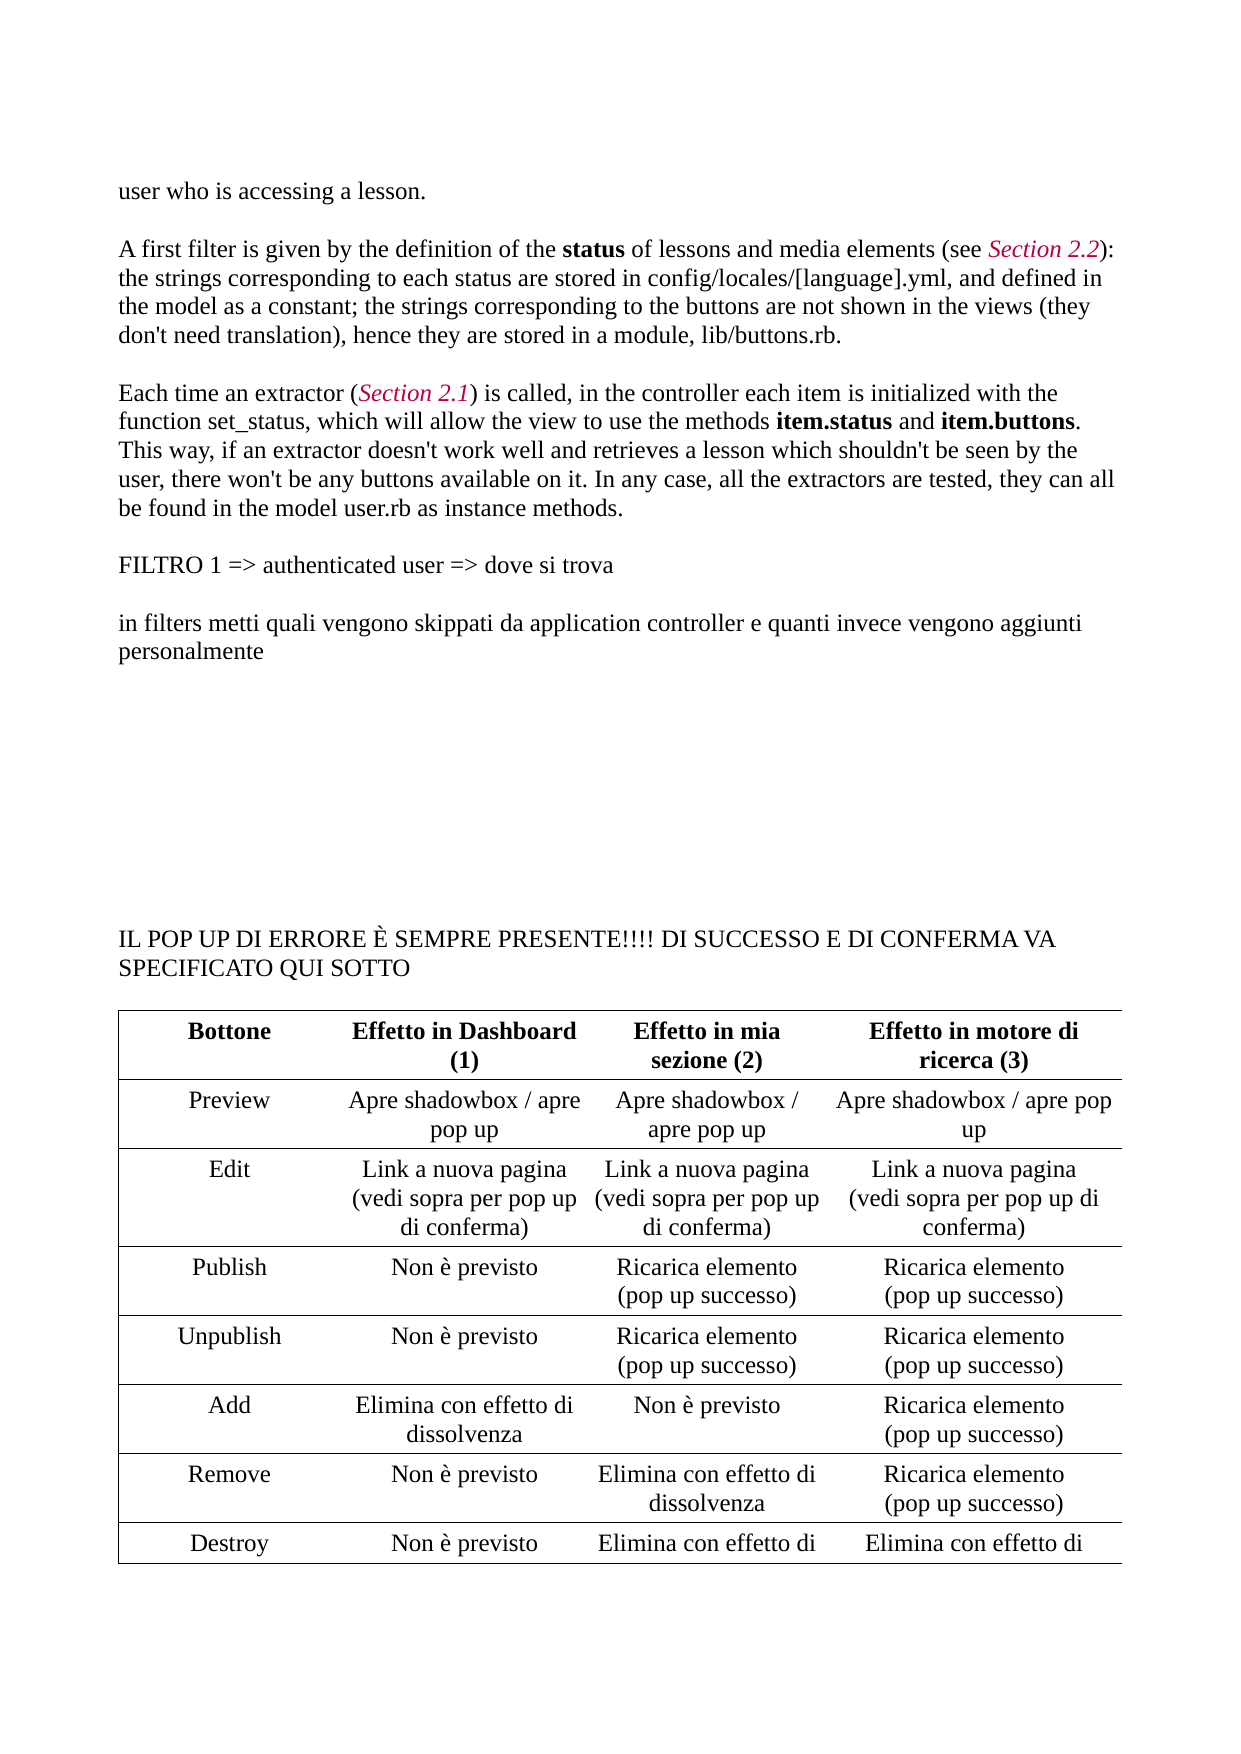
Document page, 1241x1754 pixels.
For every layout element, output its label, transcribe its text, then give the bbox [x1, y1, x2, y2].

table_cell Link a nuova pagina (vedi sopra per pop up di conferma) [826, 1149, 1122, 1246]
table_cell Ricarica elemento (pop up successo) [826, 1247, 1122, 1315]
table_header Effetto in motore di ricerca (3) [826, 1011, 1122, 1079]
table_cell Ricarica elemento (pop up successo) [826, 1385, 1122, 1453]
table_cell Link a nuova pagina (vedi sopra per pop up di conferma) [588, 1149, 826, 1246]
table_cell Publish [119, 1247, 341, 1315]
table_cell Non è previsto [588, 1385, 826, 1453]
table_cell Link a nuova pagina (vedi sopra per pop up di conferma) [341, 1149, 588, 1246]
table_cell Elimina con effetto di [826, 1523, 1122, 1563]
table_cell Preview [119, 1080, 341, 1148]
table_cell Remove [119, 1454, 341, 1522]
table_cell Non è previsto [341, 1454, 588, 1522]
table_cell Destroy [119, 1523, 341, 1563]
table_header Effetto in mia sezione (2) [588, 1011, 826, 1079]
table_cell Non è previsto [341, 1523, 588, 1563]
table_cell Apre shadowbox / apre pop up [588, 1080, 826, 1148]
text A first filter is given by the definition of the status of lessons and media elements (see Section 2.2): the strings corresponding to each status are stored in config/locales/[language].yml, and defined in the model as a constant; the strings corresponding to the buttons are not shown in the views (they don't need translation), hence they are stored in a module, lib/buttons.rb. [118, 234, 1122, 349]
text FILTRO 1 => authenticated user => dove si trova [118, 550, 1122, 579]
text user who is accessing a lesson. [118, 176, 1122, 205]
text in filters metti quali vengono skippati da application controller e quanti invece vengono aggiunti personalmente [118, 608, 1122, 665]
table_cell Ricarica elemento (pop up successo) [588, 1247, 826, 1315]
table_header Effetto in Dashboard (1) [341, 1011, 588, 1079]
table_cell Elimina con effetto di dissolvenza [588, 1454, 826, 1522]
text Each time an extractor (Section 2.1) is called, in the controller each item is initialized with the function set_status, which will allow the view to use the methods item.status and item.buttons. This way, if an extractor doesn't work well and retrieves a lesson which shouldn't be seen by the user, there won't be any buttons available on it. In any case, all the extractors are tested, they can all be found in the model user.rb as instance methods. [118, 378, 1122, 521]
table_header Bottone [119, 1011, 341, 1079]
table_cell Ricarica elemento (pop up successo) [826, 1316, 1122, 1384]
table_cell Add [119, 1385, 341, 1453]
table_cell Ricarica elemento (pop up successo) [826, 1454, 1122, 1522]
table_cell Unpublish [119, 1316, 341, 1384]
table_cell Apre shadowbox / apre pop up [341, 1080, 588, 1148]
table_cell Apre shadowbox / apre pop up [826, 1080, 1122, 1148]
table_cell Non è previsto [341, 1247, 588, 1315]
table_cell Ricarica elemento (pop up successo) [588, 1316, 826, 1384]
table_cell Elimina con effetto di dissolvenza [341, 1385, 588, 1453]
table_cell Non è previsto [341, 1316, 588, 1384]
text IL POP UP DI ERRORE È SEMPRE PRESENTE!!!! DI SUCCESSO E DI CONFERMA VA SPECIFICATO QUI SOTTO [118, 924, 1122, 981]
table_cell Edit [119, 1149, 341, 1246]
table_cell Elimina con effetto di [588, 1523, 826, 1563]
